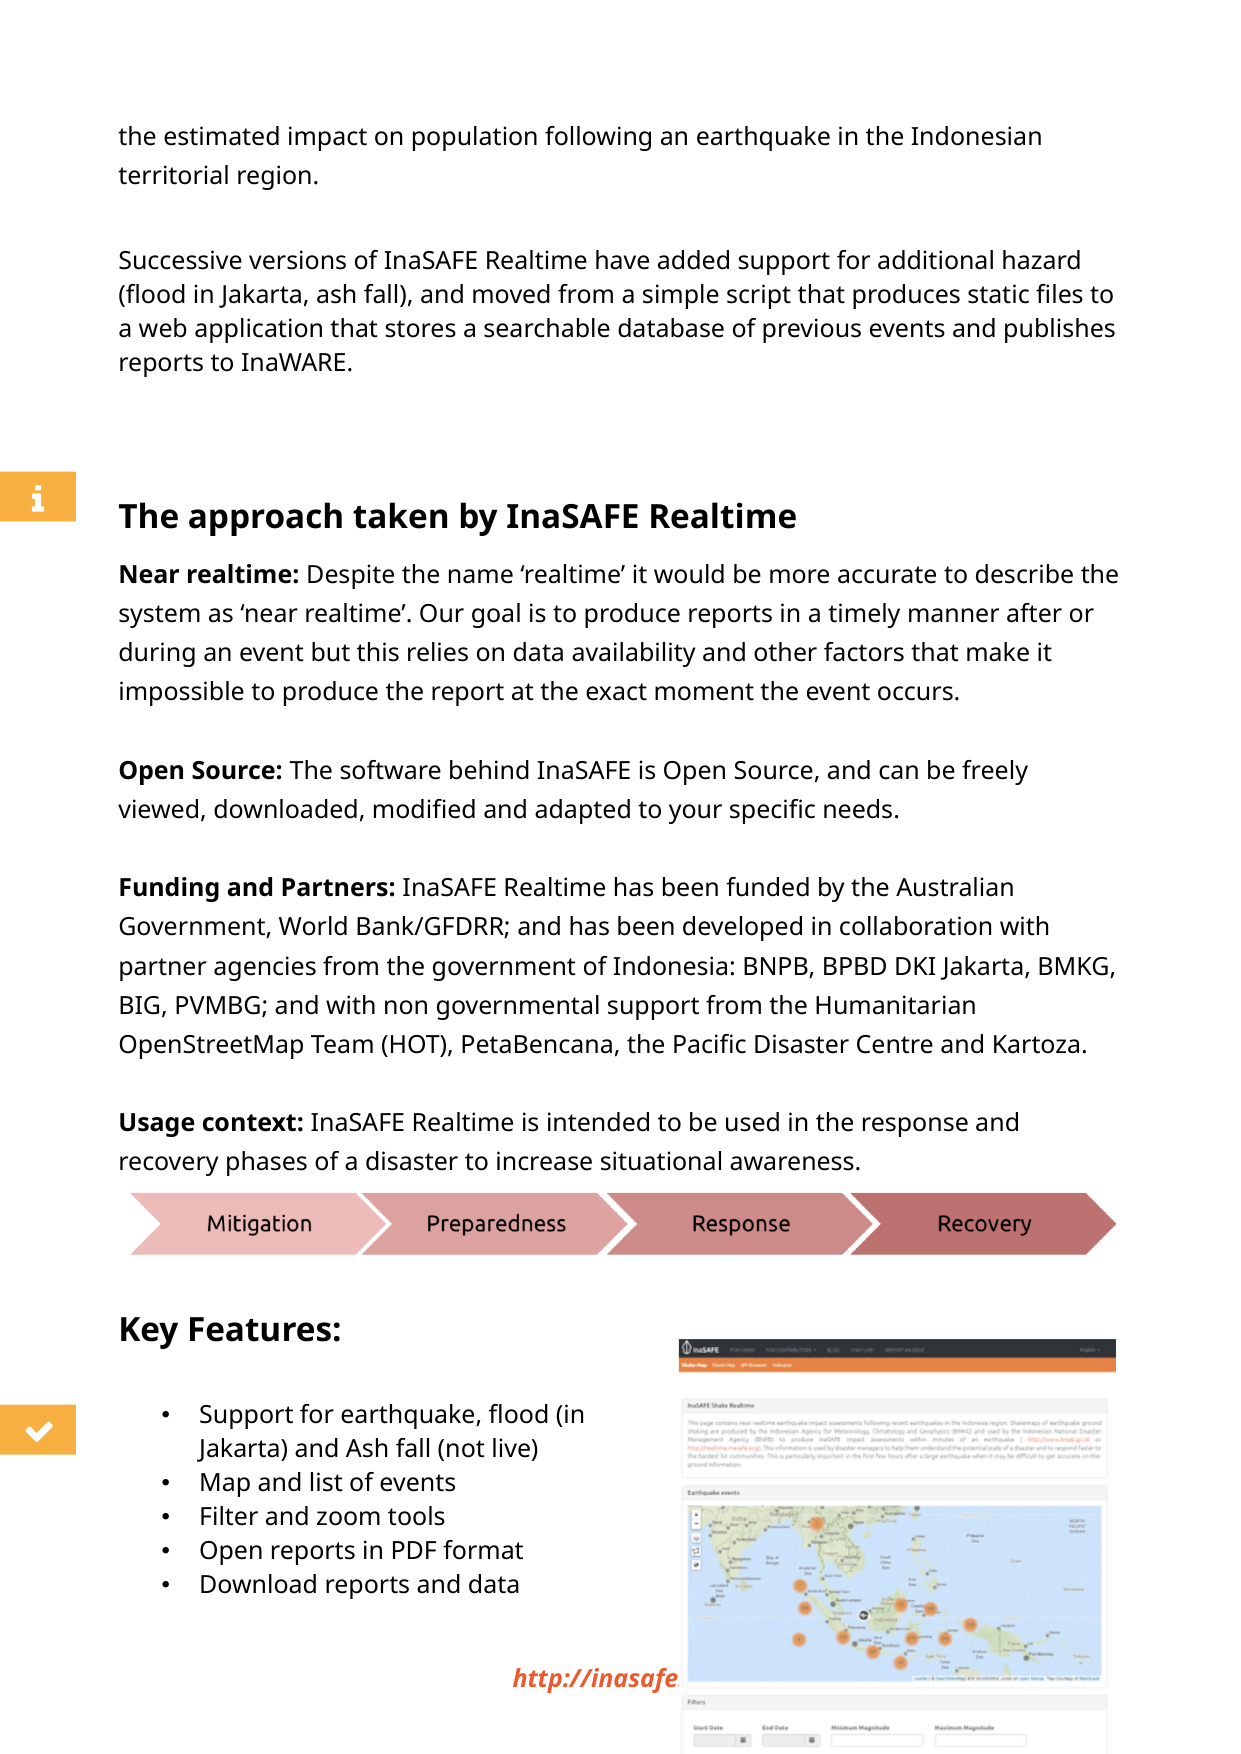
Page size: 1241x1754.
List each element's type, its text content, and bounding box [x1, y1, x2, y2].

list Support for earthquake, flood (in Jakarta) and Ash fall (not live) [161, 1397, 678, 1465]
text Funding and Partners: InaSAFE Realtime has been funded by the Australian Government, World Bank/GFDRR; and has been developed in collaboration with partner agencies from the government of Indonesia: BNPB, BPBD DKI Jakarta, BMKG, BIG, PVMBG; and with non governmental support from the Humanitarian OpenStreetMap Team (HOT), PetaBencana, the Pacific Disaster Centre and Kartoza. [118, 870, 1122, 1061]
text Usage context: InaSAFE Realtime is intended to be used in the response and recovery phases of a disaster to increase situational awareness. [118, 1105, 1122, 1178]
text Open Source: The software behind InaSAFE is Open Source, and can be freely viewed, downloaded, modified and adapted to your specific needs. [118, 752, 1122, 826]
list Open reports in PDF format [161, 1533, 678, 1567]
text Successive versions of InaSAFE Realtime have added support for additional hazard (flood in Jakarta, ash fall), and moved from a simple script that produces static files to a web application that stores a searchable database of previous events and publishes reports to InaWARE. [118, 242, 1122, 378]
list Map and list of events [161, 1465, 678, 1499]
list Filter and zoom tools [161, 1499, 678, 1533]
text Key Features: [118, 1305, 1122, 1351]
picture [118, 1183, 1123, 1262]
text the estimated impact on population following an earthquake in the Indonesian territorial region. [118, 118, 1122, 191]
text Near realtime: Despite the name ‘realtime’ it would be more accurate to describe the system as ‘near realtime’. Our goal is to produce reports in a timely manner after or during an event but this relies on data availability and other factors that make it impossible to produce the report at the exact moment the event occurs. [118, 556, 1122, 708]
list Download reports and data [161, 1567, 678, 1601]
picture [678, 1339, 1116, 1754]
subtitle The approach taken by InaSAFE Realtime [118, 492, 1122, 538]
